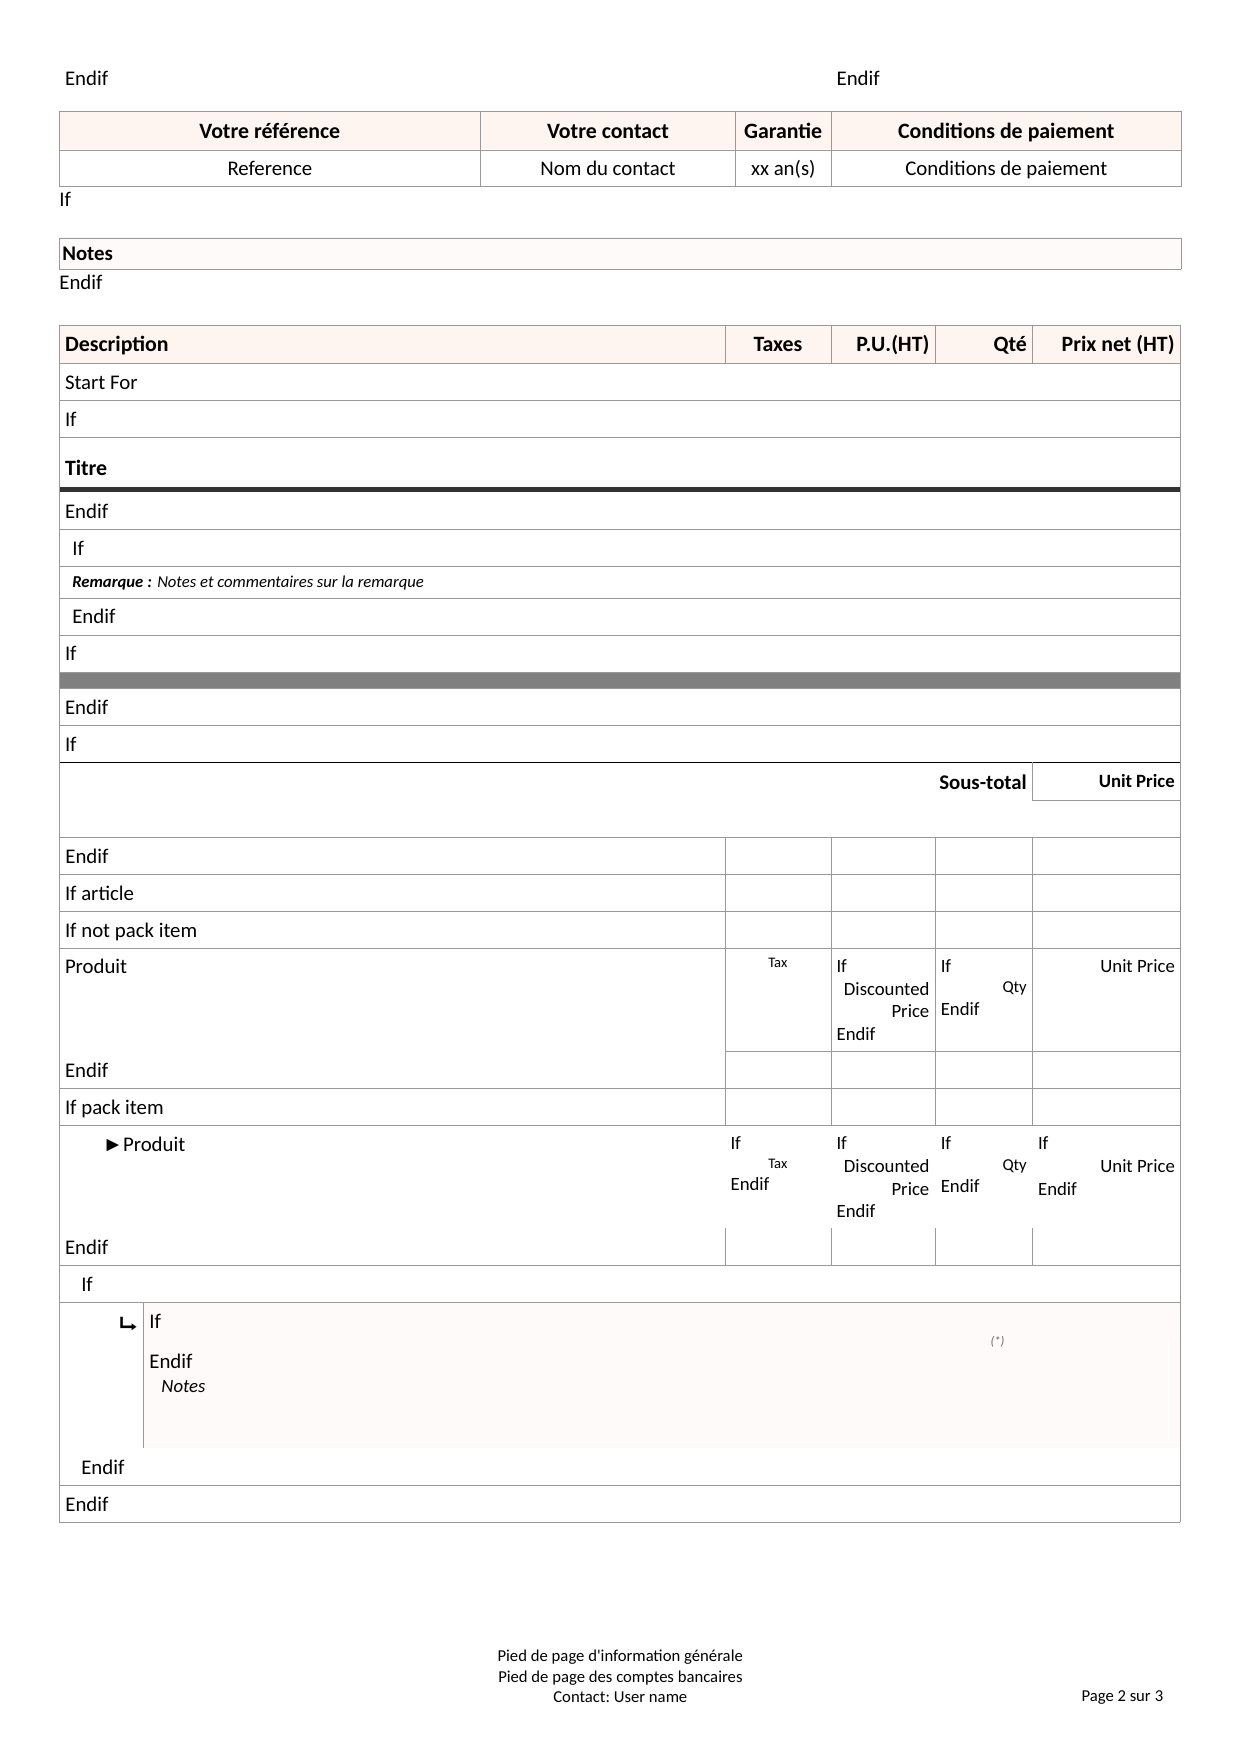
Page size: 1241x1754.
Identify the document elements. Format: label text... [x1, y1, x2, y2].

table_cell Nom du contact [481, 151, 735, 186]
table_cell [1033, 875, 1180, 911]
table_header Taxes [726, 326, 831, 363]
table_cell [726, 1089, 831, 1125]
table_cell [60, 800, 1180, 837]
table_cell [726, 838, 831, 874]
table_cell Start For [60, 364, 1180, 400]
table_cell [60, 673, 1180, 688]
table_cell [936, 1089, 1032, 1125]
table_header Conditions de paiement [832, 112, 1181, 149]
table_cell [832, 1089, 935, 1125]
table_cell [726, 1228, 831, 1265]
table_cell Unit Price [1033, 763, 1180, 800]
table_cell [1033, 1052, 1180, 1088]
table_cell If Qty Endif [936, 949, 1032, 1051]
table_cell If Qty Endif [935, 1126, 1032, 1228]
table_cell [726, 1052, 831, 1088]
table_cell [1033, 1228, 1180, 1265]
table_cell If [60, 1266, 1180, 1302]
table_cell If Unit Price Endif [1032, 1126, 1180, 1228]
table_header Endif [831, 59, 1181, 96]
table_cell Endif [60, 1051, 725, 1088]
table_cell If not pack item [60, 912, 725, 948]
table_cell Titre [60, 438, 1180, 487]
table_cell If article [60, 875, 725, 911]
table_cell [1033, 912, 1180, 948]
table_cell [1033, 1089, 1180, 1125]
table_cell [726, 912, 831, 948]
table_header Endif [59, 59, 831, 96]
table_cell [936, 875, 1032, 911]
table_header Qté [936, 326, 1032, 363]
table_cell Endif [60, 492, 1180, 529]
table_header P.U.(HT) [832, 326, 935, 363]
table_cell If Discounted Price Endif [831, 1126, 935, 1228]
text Notes [60, 239, 1181, 269]
table_cell Reference [60, 151, 480, 186]
table_cell Endif [60, 838, 725, 874]
table_cell Produit [60, 949, 725, 1051]
table_cell Endif [60, 1228, 725, 1265]
table_header Prix net (HT) [1033, 326, 1180, 363]
table_cell If Discounted Price Endif [832, 949, 935, 1051]
table_cell [144, 1443, 1180, 1448]
table_header Votre référence [60, 112, 480, 149]
text If [59, 187, 1181, 212]
table_cell [936, 838, 1032, 874]
table_cell If Tax Endif [725, 1126, 831, 1228]
table_cell Sous-total [60, 763, 1032, 800]
table_cell Endif [60, 1486, 1180, 1522]
table_cell [936, 1052, 1032, 1088]
table_cell If pack item [60, 1089, 725, 1125]
table_cell Unit Price [1033, 949, 1180, 1051]
table_cell If [60, 726, 1180, 762]
table_cell [936, 1228, 1032, 1265]
table_cell Endif [60, 689, 1180, 725]
text Endif [59, 270, 1181, 294]
table_cell [726, 875, 831, 911]
table_cell If [60, 530, 1180, 566]
table_cell [1033, 838, 1180, 874]
table_header Garantie [736, 112, 831, 149]
table_cell If (*) Endif Notes [144, 1303, 1180, 1442]
table_cell [936, 912, 1032, 948]
table_cell [832, 1228, 935, 1265]
table_cell [832, 875, 935, 911]
table_cell Conditions de paiement [832, 151, 1181, 186]
table_cell Remarque : Notes et commentaires sur la remarque [60, 567, 1180, 598]
table_cell [832, 1052, 935, 1088]
table_cell Endif [60, 1448, 1180, 1485]
table_cell Endif [60, 599, 1180, 635]
table_cell [832, 912, 935, 948]
table_header Votre contact [481, 112, 735, 149]
table_cell If [60, 401, 1180, 437]
table_cell xx an(s) [736, 151, 831, 186]
table_header Description [60, 326, 725, 363]
table_cell [832, 838, 935, 874]
table_cell If [60, 636, 1180, 672]
table_cell Tax [726, 949, 831, 1051]
table_cell ►Produit [60, 1126, 725, 1228]
table_cell ⮡ [60, 1303, 143, 1448]
